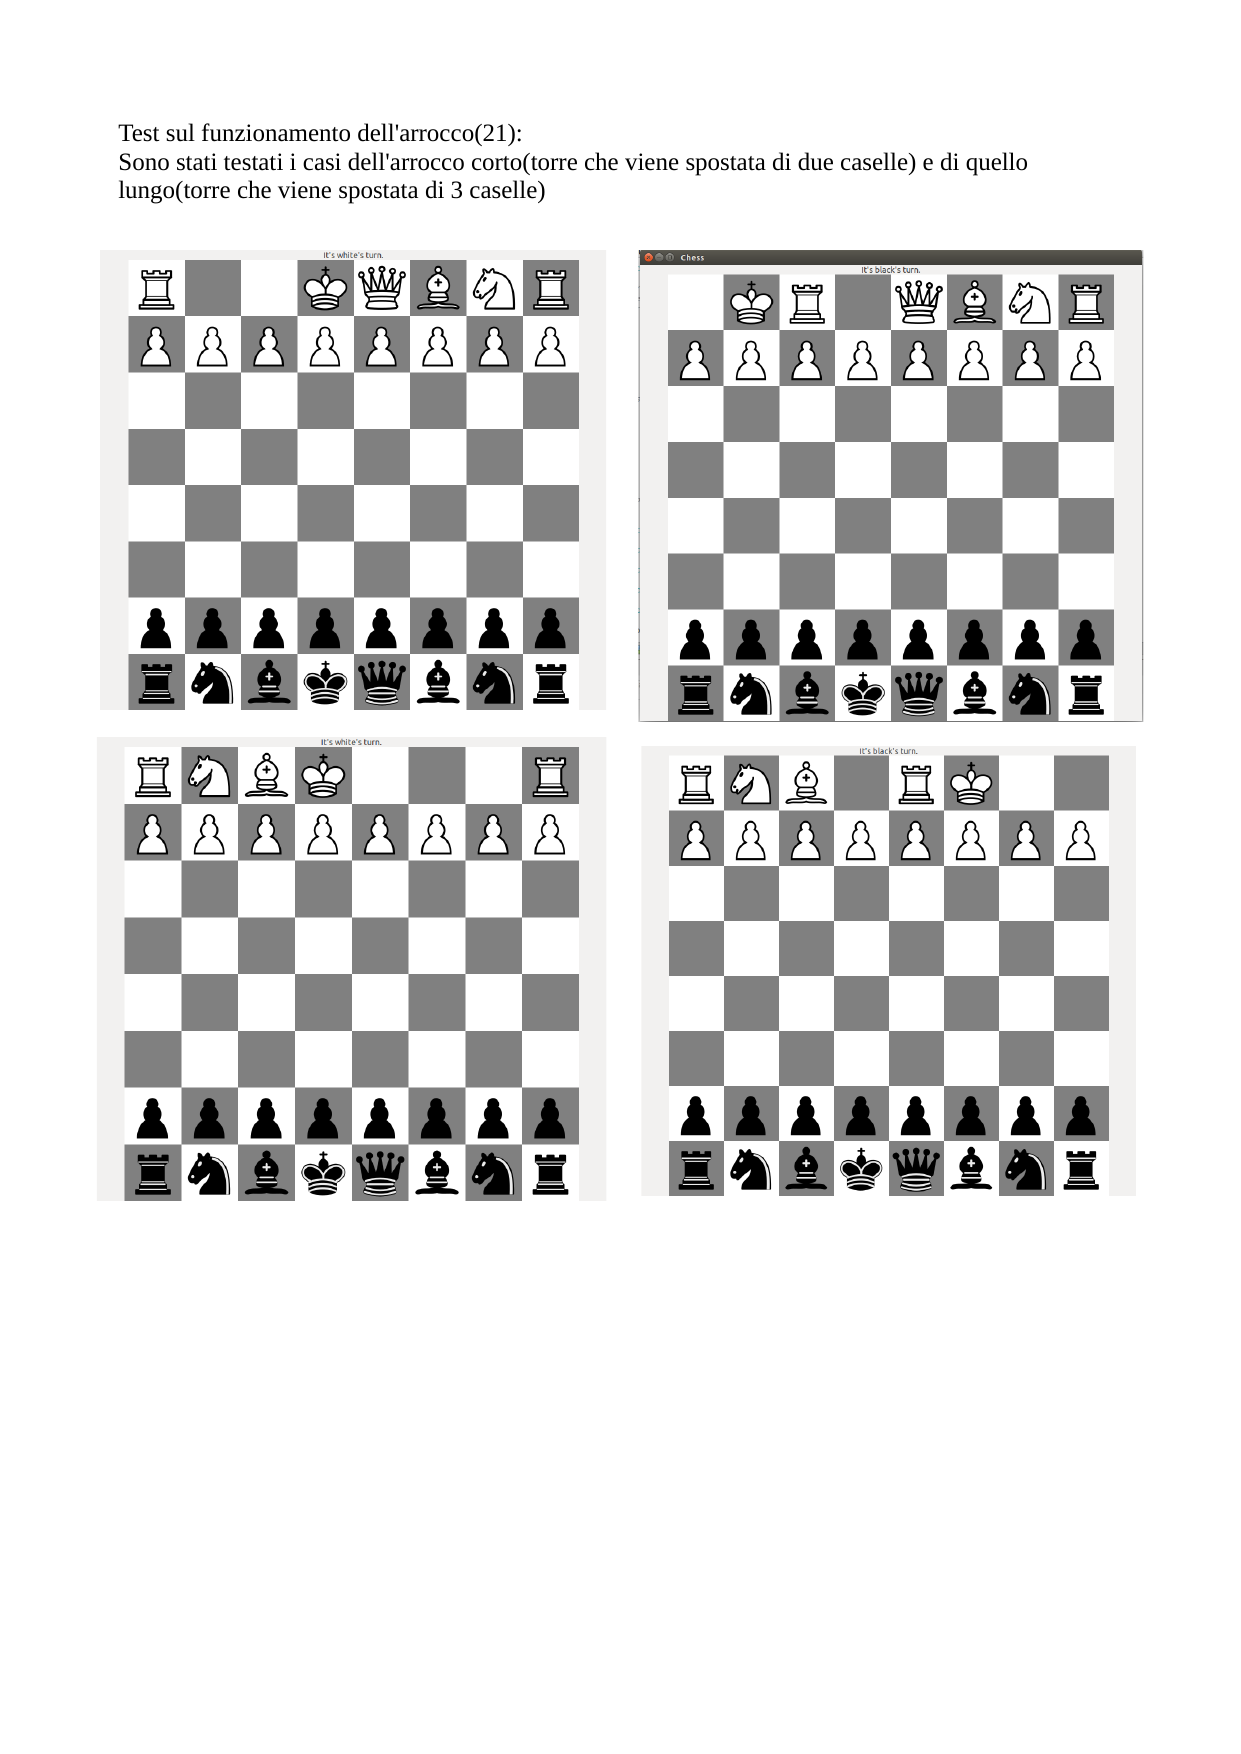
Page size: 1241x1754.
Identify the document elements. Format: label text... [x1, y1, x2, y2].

text Sono stati testati i casi dell'arrocco corto(torre che viene spostata di due caselle) e di quello lungo(torre che viene spostata di 3 caselle) [118, 147, 1122, 204]
picture [96, 737, 607, 1201]
picture [638, 250, 1144, 722]
picture [100, 250, 607, 710]
picture [641, 746, 1136, 1196]
text Test sul funzionamento dell'arrocco(21): [118, 118, 1122, 147]
